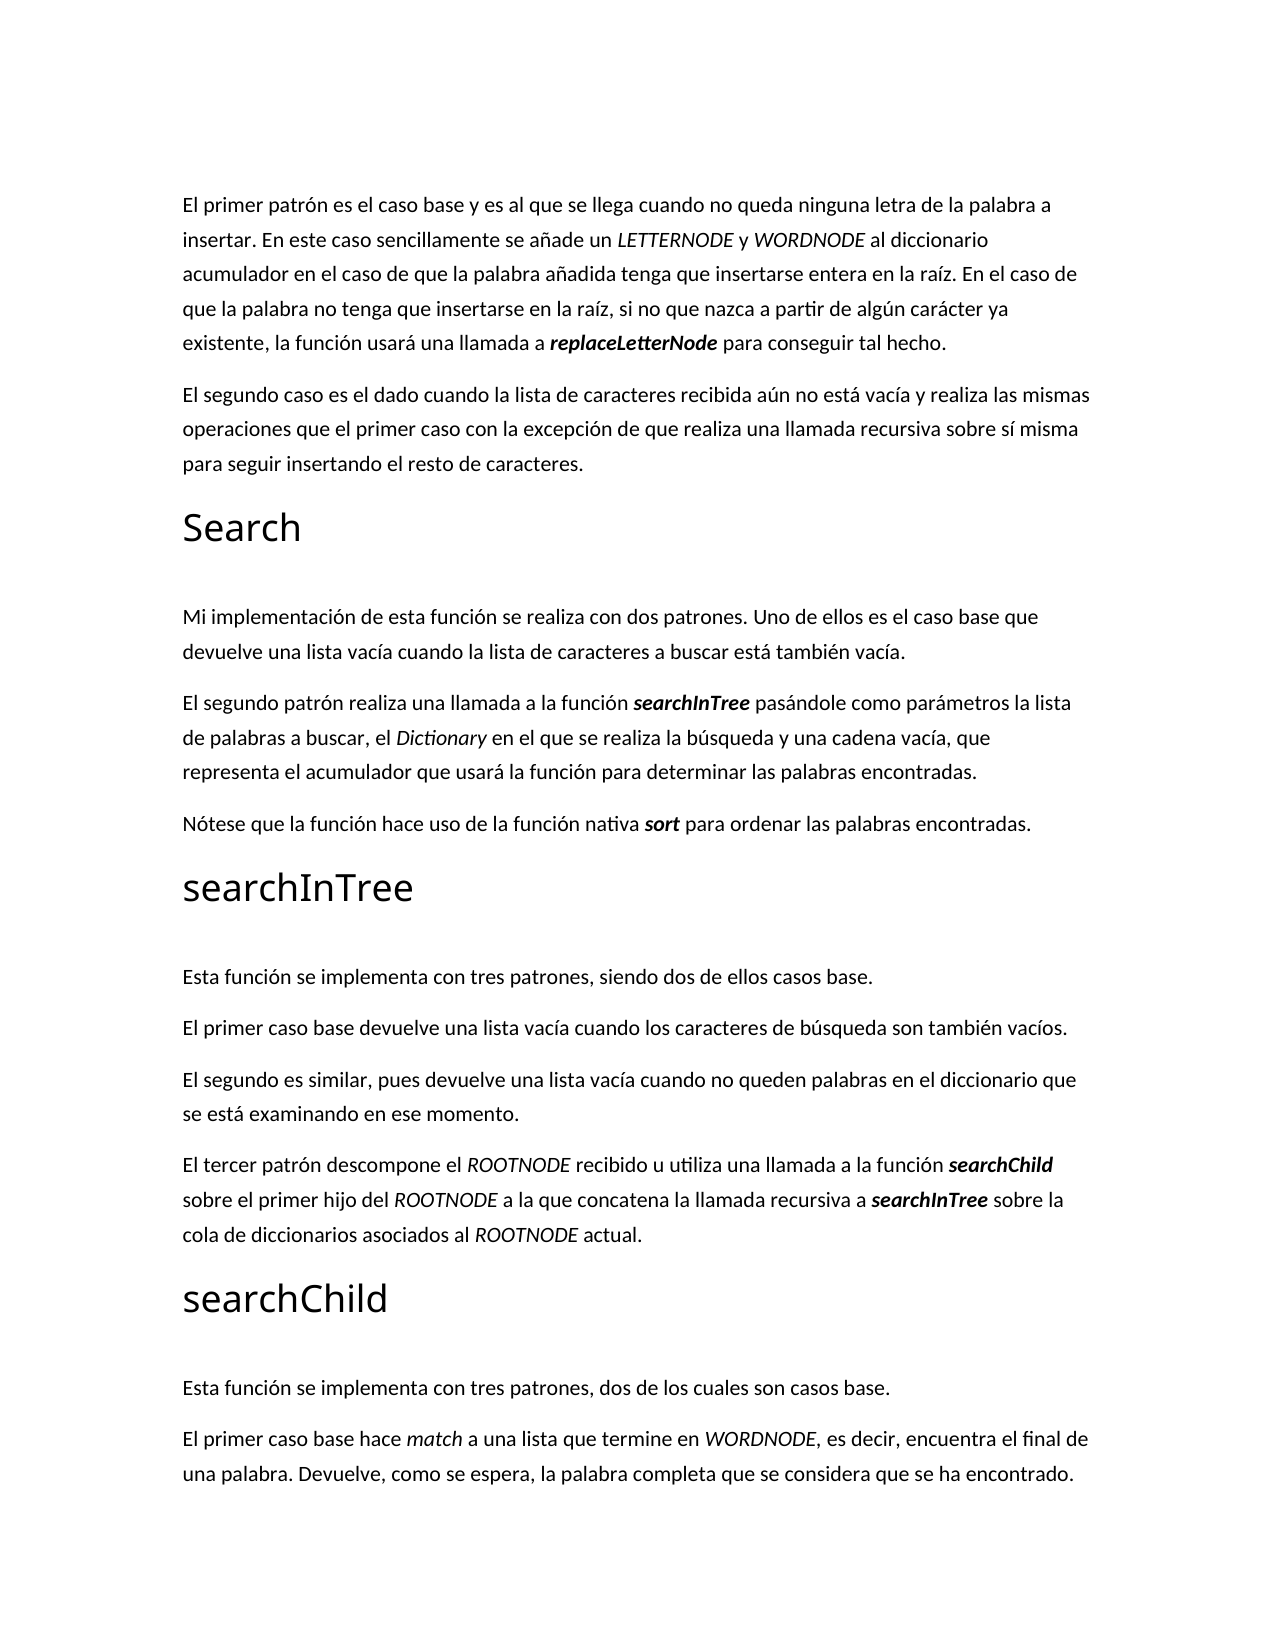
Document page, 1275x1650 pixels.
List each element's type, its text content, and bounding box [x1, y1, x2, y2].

subtitle searchInTree [182, 861, 1093, 912]
text El tercer patrón descompone el ROOTNODE recibido u utiliza una llamada a la función searchChild sobre el primer hijo del ROOTNODE a la que concatena la llamada recursiva a searchInTree sobre la cola de diccionarios asociados al ROOTNODE actual. [182, 1152, 1093, 1247]
subtitle Search [182, 501, 1093, 552]
text Mi implementación de esta función se realiza con dos patrones. Uno de ellos es el caso base que devuelve una lista vacía cuando la lista de caracteres a buscar está también vacía. [182, 603, 1093, 665]
text El primer caso base hace match a una lista que termine en WORDNODE, es decir, encuentra el final de una palabra. Devuelve, como se espera, la palabra completa que se considera que se ha encontrado. [182, 1426, 1093, 1487]
text Esta función se implementa con tres patrones, siendo dos de ellos casos base. [182, 963, 1093, 990]
text Nótese que la función hace uso de la función nativa sort para ordenar las palabras encontradas. [182, 810, 1093, 836]
text El primer caso base devuelve una lista vacía cuando los caracteres de búsqueda son también vacíos. [182, 1014, 1093, 1041]
text El segundo es similar, pues devuelve una lista vacía cuando no queden palabras en el diccionario que se está examinando en ese momento. [182, 1066, 1093, 1127]
text El segundo patrón realiza una llamada a la función searchInTree pasándole como parámetros la lista de palabras a buscar, el Dictionary en el que se realiza la búsqueda y una cadena vacía, que representa el acumulador que usará la función para determinar las palabras encontradas. [182, 689, 1093, 785]
subtitle searchChild [182, 1272, 1093, 1323]
text El primer patrón es el caso base y es al que se llega cuando no queda ninguna letra de la palabra a insertar. En este caso sencillamente se añade un LETTERNODE y WORDNODE al diccionario acumulador en el caso de que la palabra añadida tenga que insertarse entera en la raíz. En el caso de que la palabra no tenga que insertarse en la raíz, si no que nazca a partir de algún carácter ya existente, la función usará una llamada a replaceLetterNode para conseguir tal hecho. [182, 191, 1093, 356]
text Esta función se implementa con tres patrones, dos de los cuales son casos base. [182, 1374, 1093, 1401]
text El segundo caso es el dado cuando la lista de caracteres recibida aún no está vacía y realiza las mismas operaciones que el primer caso con la excepción de que realiza una llamada recursiva sobre sí misma para seguir insertando el resto de caracteres. [182, 381, 1093, 477]
